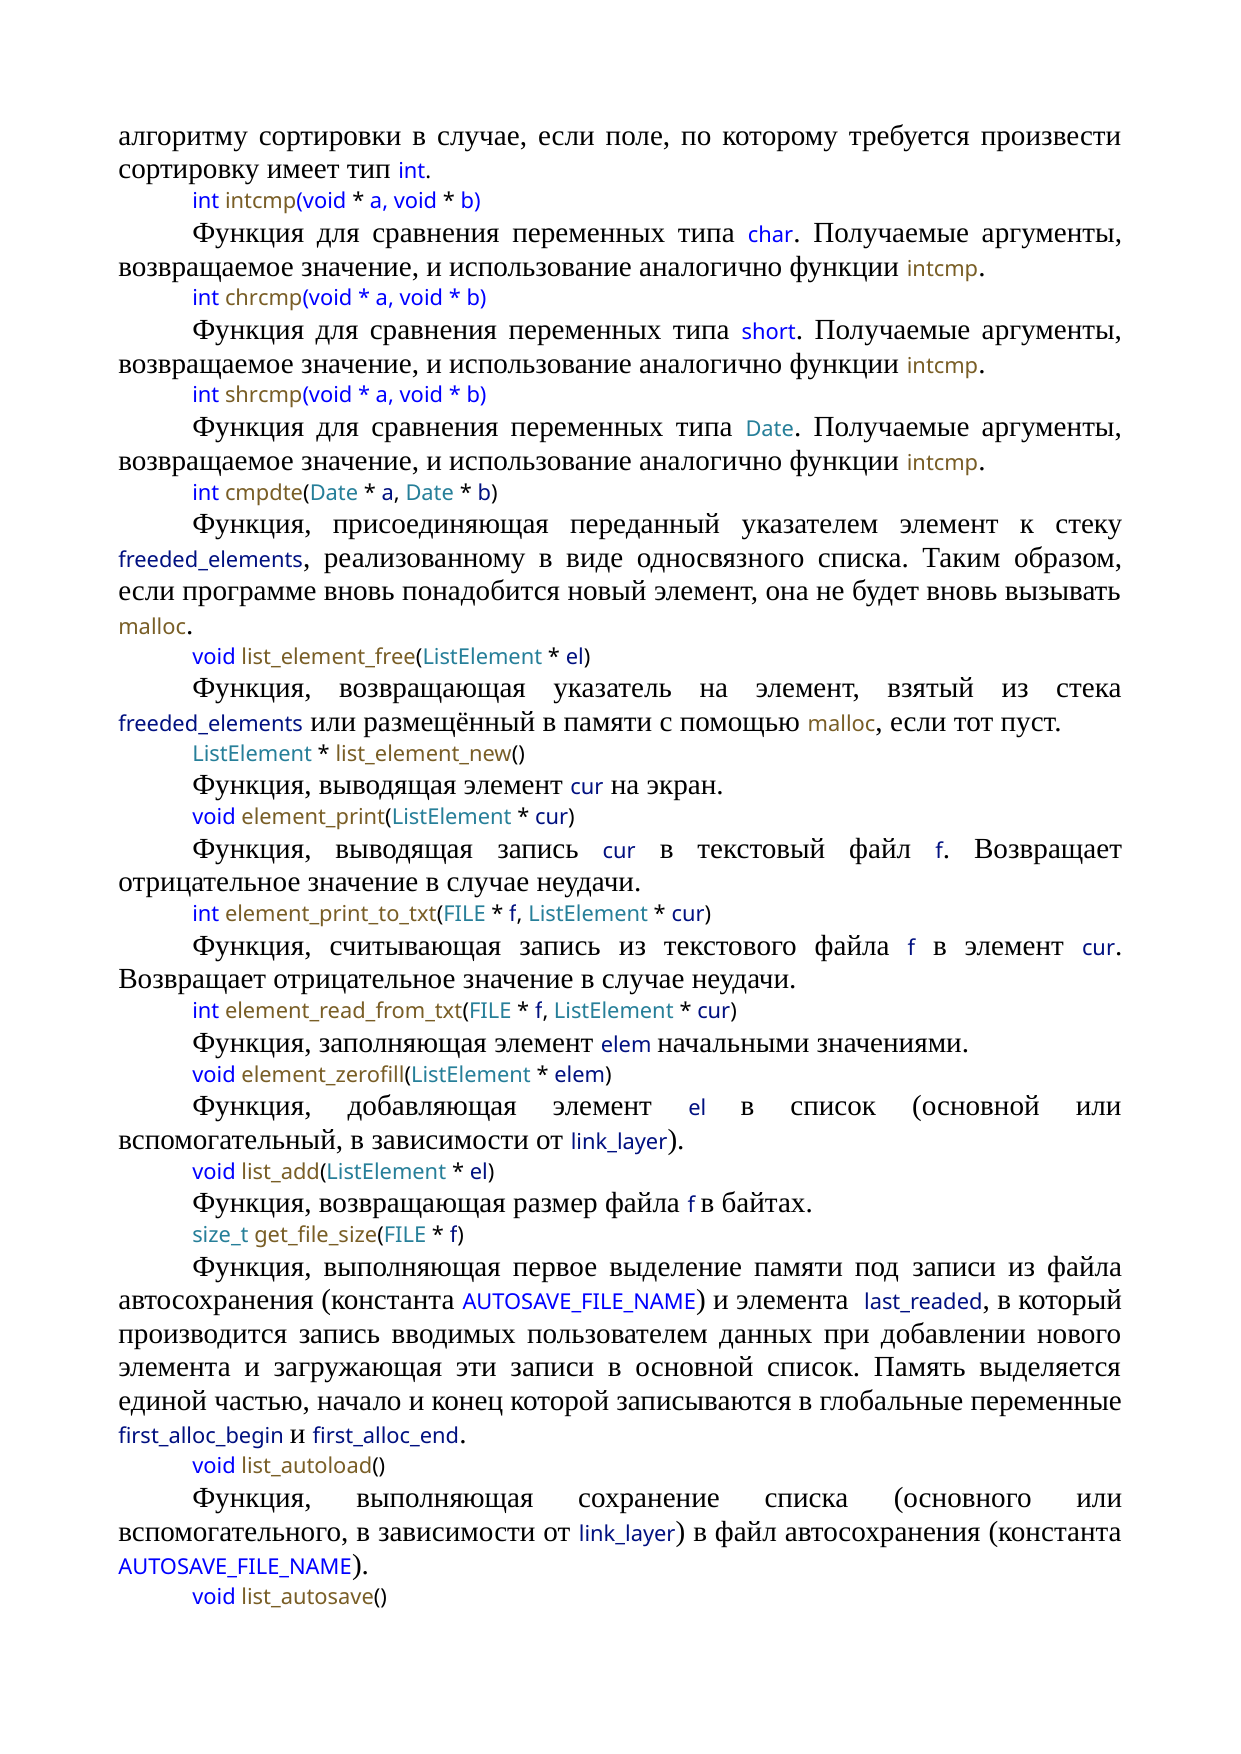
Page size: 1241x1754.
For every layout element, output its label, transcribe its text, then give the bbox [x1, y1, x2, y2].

text Функция, выводящая элемент cur на экран. [118, 767, 1122, 801]
text int element_read_from_txt(FILE * f, ListElement * cur) [118, 995, 1122, 1025]
text ListElement * list_element_new() [118, 738, 1122, 767]
text int cmpdte(Date * a, Date * b) [118, 477, 1122, 506]
text алгоритму сортировки в случае, если поле, по которому требуется произвести сортировку имеет тип int. [118, 118, 1122, 185]
text void element_print(ListElement * cur) [118, 801, 1122, 831]
text Функция, выполняющая первое выделение памяти под записи из файла автосохранения (константа AUTOSAVE_FILE_NAME) и элемента last_readed, в который производится запись вводимых пользователем данных при добавлении нового элемента и загружающая эти записи в основной список. Память выделяется единой частью, начало и конец которой записываются в глобальные переменные first_alloc_begin и first_alloc_end. [118, 1249, 1122, 1450]
text Функция, присоединяющая переданный указателем элемент к стеку freeded_elements, реализованному в виде односвязного списка. Таким образом, если программе вновь понадобится новый элемент, она не будет вновь вызывать malloc. [118, 506, 1122, 641]
text Функция для сравнения переменных типа char. Получаемые аргументы, возвращаемое значение, и использование аналогично функции intcmp. [118, 215, 1122, 282]
text Функция, выполняющая сохранение списка (основного или вспомогательного, в зависимости от link_layer) в файл автосохранения (константа AUTOSAVE_FILE_NAME). [118, 1480, 1122, 1581]
text Функция, заполняющая элемент elem начальными значениями. [118, 1025, 1122, 1058]
text void list_add(ListElement * el) [118, 1156, 1122, 1185]
text void element_zerofill(ListElement * elem) [118, 1058, 1122, 1088]
text void list_autosave() [118, 1581, 1122, 1611]
text int intcmp(void * a, void * b) [118, 185, 1122, 215]
text int element_print_to_txt(FILE * f, ListElement * cur) [118, 898, 1122, 928]
text Функция, считывающая запись из текстового файла f в элемент cur. Возвращает отрицательное значение в случае неудачи. [118, 928, 1122, 995]
text Функция, возвращающая указатель на элемент, взятый из стека freeded_elements или размещённый в памяти с помощью malloc, если тот пуст. [118, 671, 1122, 738]
text int chrcmp(void * a, void * b) [118, 282, 1122, 312]
text Функция для сравнения переменных типа Date. Получаемые аргументы, возвращаемое значение, и использование аналогично функции intcmp. [118, 409, 1122, 477]
text int shrcmp(void * a, void * b) [118, 379, 1122, 409]
text Функция, возвращающая размер файла f в байтах. [118, 1185, 1122, 1219]
text void list_autoload() [118, 1450, 1122, 1480]
text size_t get_file_size(FILE * f) [118, 1219, 1122, 1249]
text Функция, добавляющая элемент el в список (основной или вспомогательный, в зависимости от link_layer). [118, 1088, 1122, 1156]
text void list_element_free(ListElement * el) [118, 641, 1122, 671]
text Функция, выводящая запись cur в текстовый файл f. Возвращает отрицательное значение в случае неудачи. [118, 831, 1122, 898]
text Функция для сравнения переменных типа short. Получаемые аргументы, возвращаемое значение, и использование аналогично функции intcmp. [118, 312, 1122, 379]
